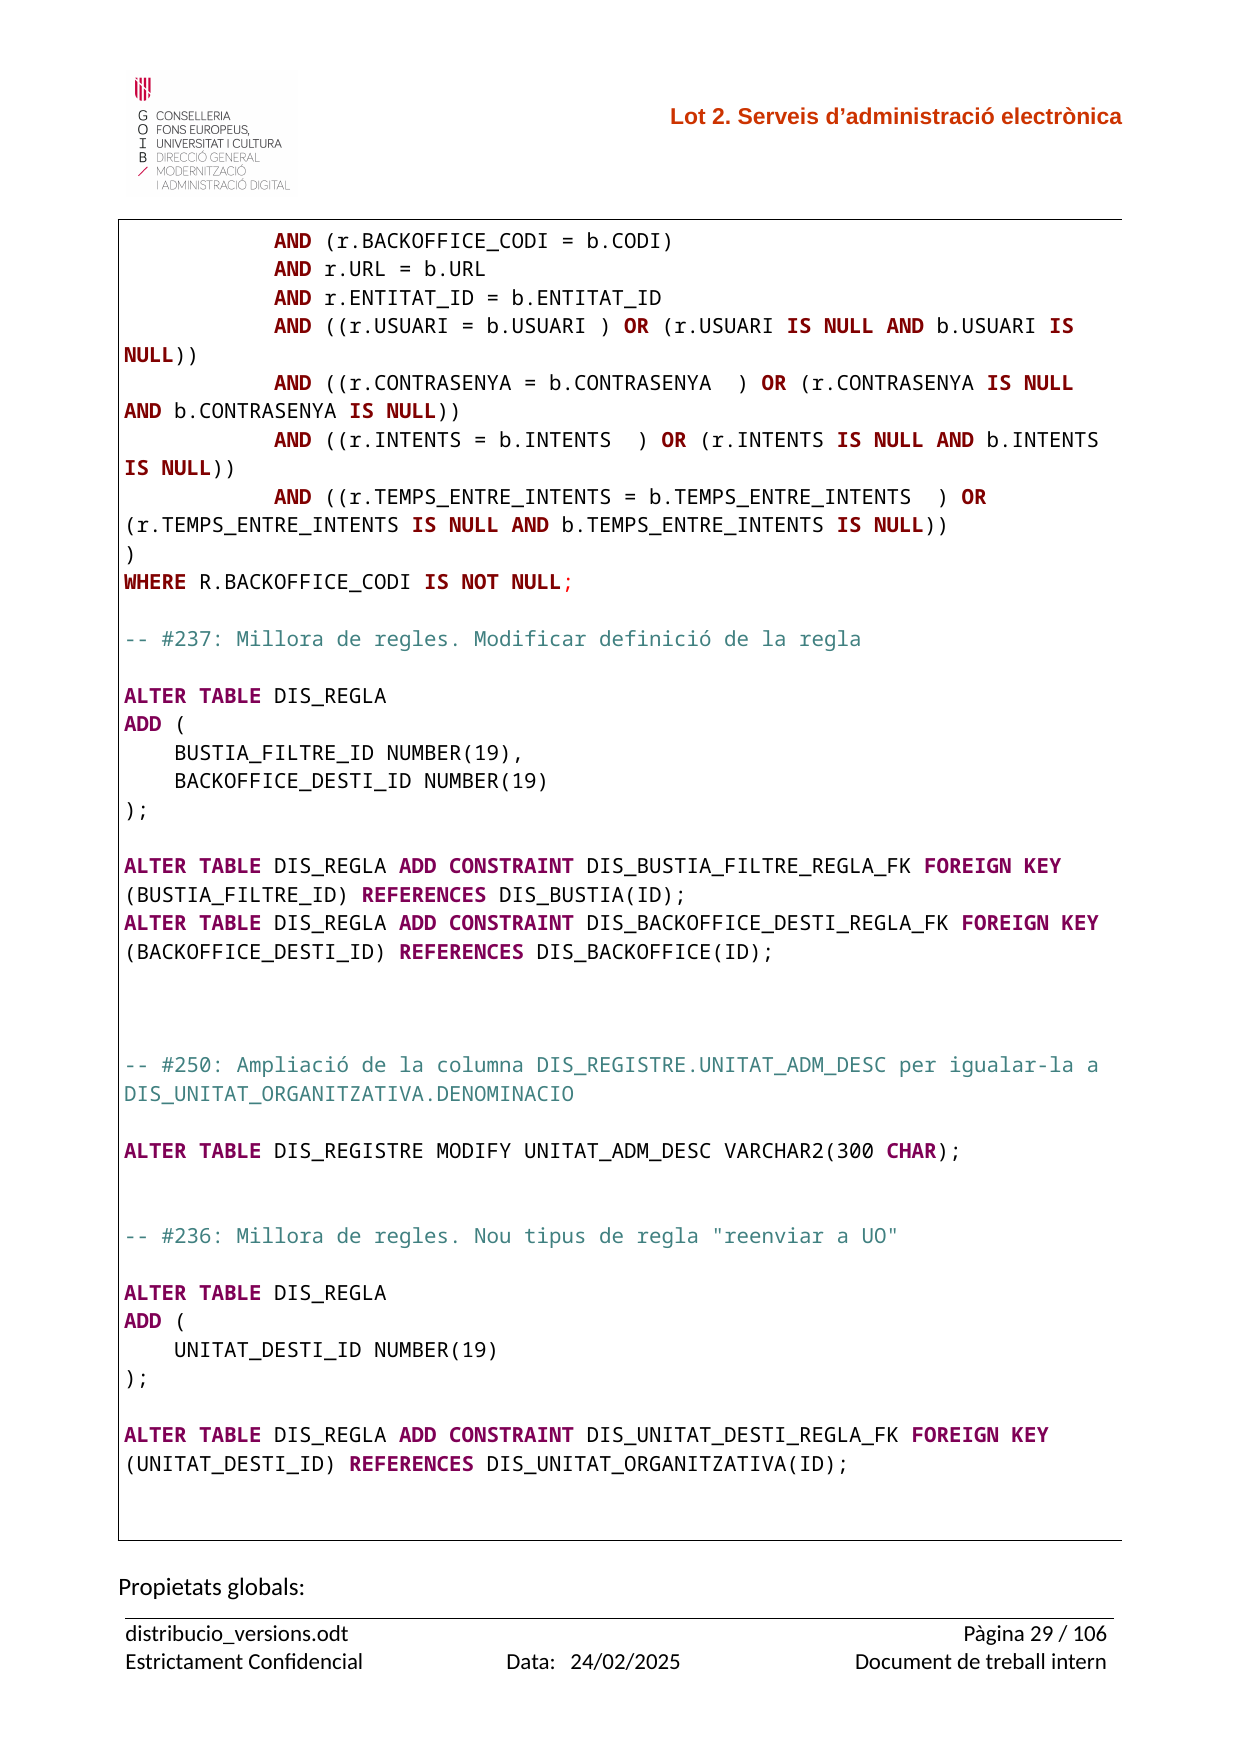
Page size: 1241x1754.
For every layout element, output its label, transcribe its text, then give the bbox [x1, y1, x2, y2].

picture [126, 70, 299, 197]
table_header AND (r.BACKOFFICE_CODI = b.CODI) AND r.URL = b.URL AND r.ENTITAT_ID = b.ENTITAT_ID AND ((r.USUARI = b.USUARI ) OR (r.USUARI IS NULL AND b.USUARI IS NULL)) AND ((r.CONTRASENYA = b.CONTRASENYA ) OR (r.CONTRASENYA IS NULL AND b.CONTRASENYA IS NULL)) AND ((r.INTENTS = b.INTENTS ) OR (r.INTENTS IS NULL AND b.INTENTS IS NULL)) AND ((r.TEMPS_ENTRE_INTENTS = b.TEMPS_ENTRE_INTENTS ) OR (r.TEMPS_ENTRE_INTENTS IS NULL AND b.TEMPS_ENTRE_INTENTS IS NULL)) ) WHERE R.BACKOFFICE_CODI IS NOT NULL; -- #237: Millora de regles. Modificar definició de la regla ALTER TABLE DIS_REGLA ADD ( BUSTIA_FILTRE_ID NUMBER(19), BACKOFFICE_DESTI_ID NUMBER(19) ); ALTER TABLE DIS_REGLA ADD CONSTRAINT DIS_BUSTIA_FILTRE_REGLA_FK FOREIGN KEY (BUSTIA_FILTRE_ID) REFERENCES DIS_BUSTIA(ID); ALTER TABLE DIS_REGLA ADD CONSTRAINT DIS_BACKOFFICE_DESTI_REGLA_FK FOREIGN KEY (BACKOFFICE_DESTI_ID) REFERENCES DIS_BACKOFFICE(ID); -- #250: Ampliació de la columna DIS_REGISTRE.UNITAT_ADM_DESC per igualar-la a DIS_UNITAT_ORGANITZATIVA.DENOMINACIO ALTER TABLE DIS_REGISTRE MODIFY UNITAT_ADM_DESC VARCHAR2(300 CHAR); -- #236: Millora de regles. Nou tipus de regla "reenviar a UO" ALTER TABLE DIS_REGLA ADD ( UNITAT_DESTI_ID NUMBER(19) ); ALTER TABLE DIS_REGLA ADD CONSTRAINT DIS_UNITAT_DESTI_REGLA_FK FOREIGN KEY (UNITAT_DESTI_ID) REFERENCES DIS_UNITAT_ORGANITZATIVA(ID); [119, 220, 1122, 1540]
text Propietats globals: [118, 1571, 1122, 1602]
